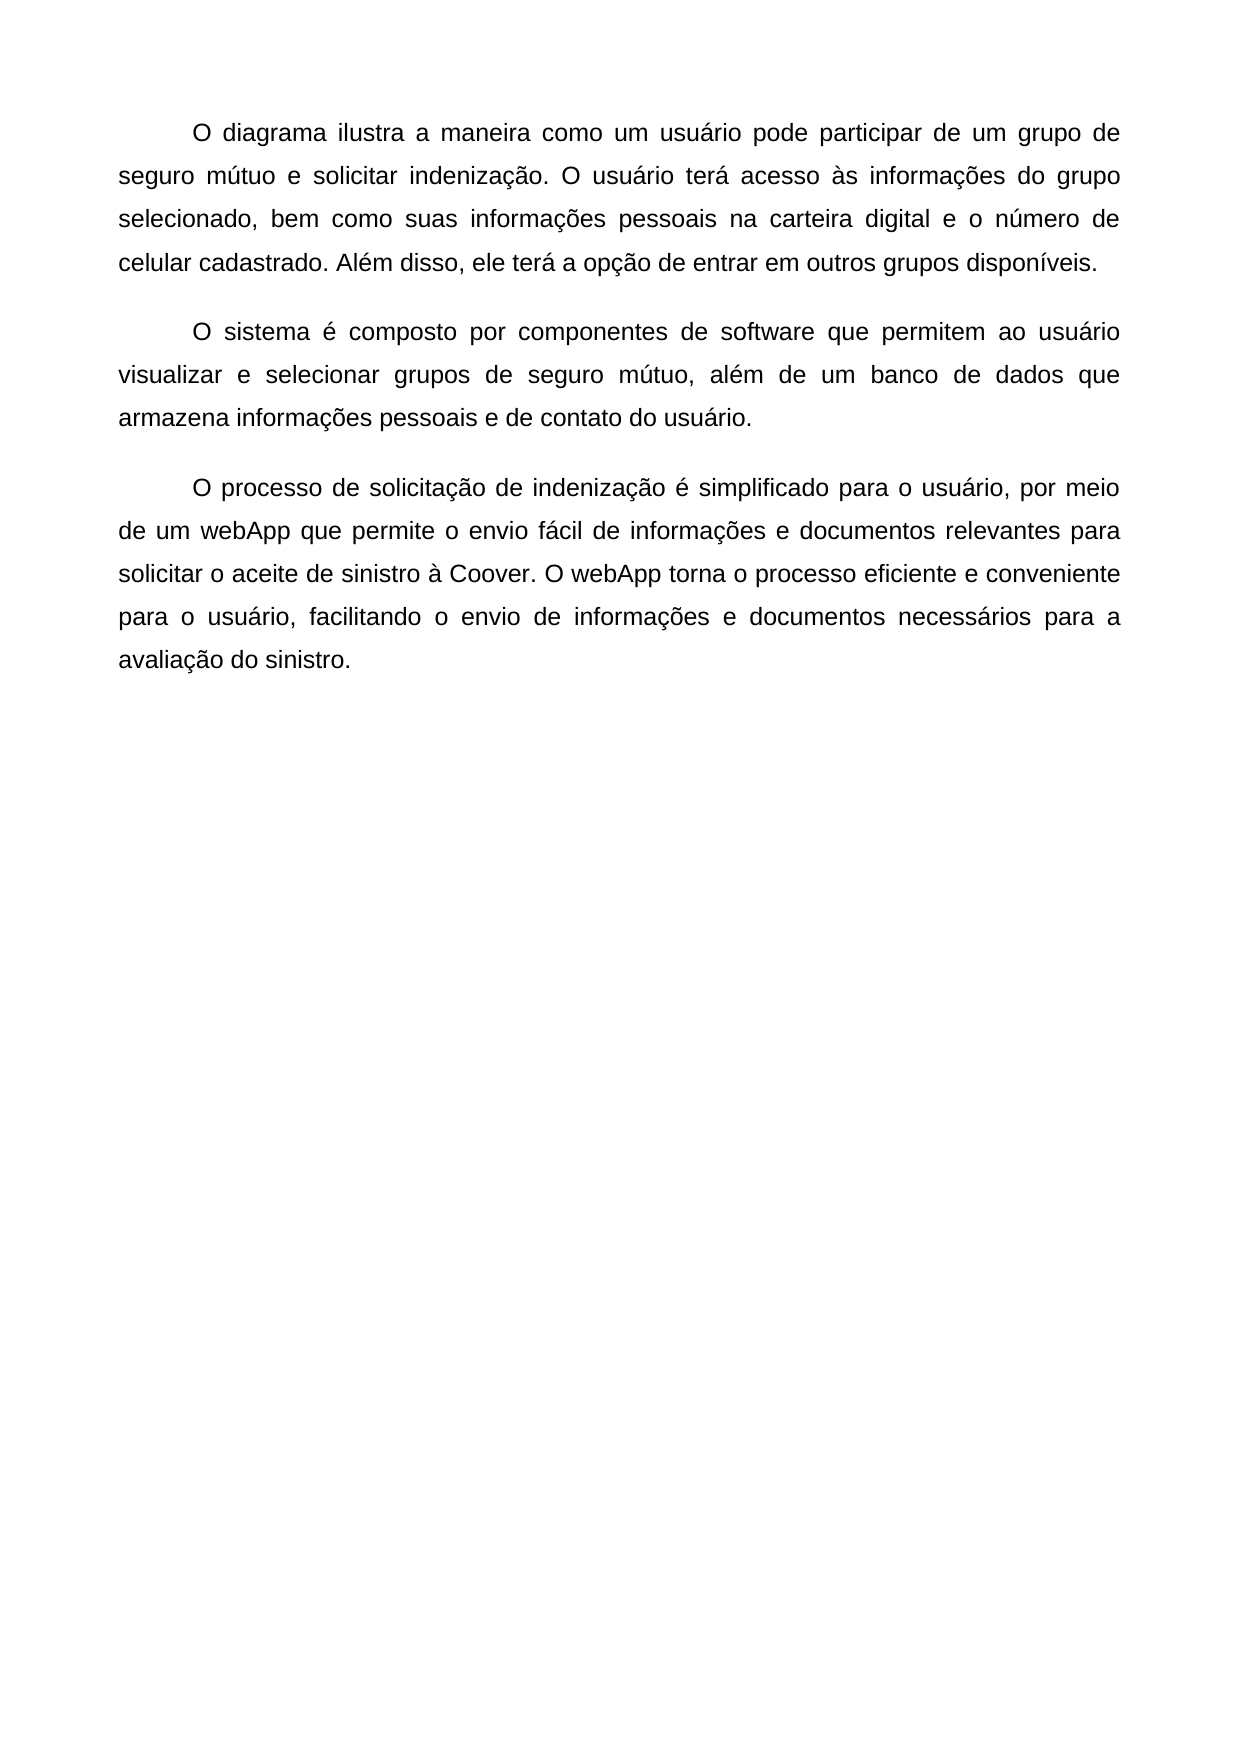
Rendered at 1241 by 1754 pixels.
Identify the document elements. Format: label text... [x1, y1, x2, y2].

text O diagrama ilustra a maneira como um usuário pode participar de um grupo de seguro mútuo e solicitar indenização. O usuário terá acesso às informações do grupo selecionado, bem como suas informações pessoais na carteira digital e o número de celular cadastrado. Além disso, ele terá a opção de entrar em outros grupos disponíveis. [118, 118, 1122, 276]
text O processo de solicitação de indenização é simplificado para o usuário, por meio de um webApp que permite o envio fácil de informações e documentos relevantes para solicitar o aceite de sinistro à Coover. O webApp torna o processo eficiente e conveniente para o usuário, facilitando o envio de informações e documentos necessários para a avaliação do sinistro. [118, 473, 1122, 674]
text O sistema é composto por componentes de software que permitem ao usuário visualizar e selecionar grupos de seguro mútuo, além de um banco de dados que armazena informações pessoais e de contato do usuário. [118, 317, 1122, 432]
